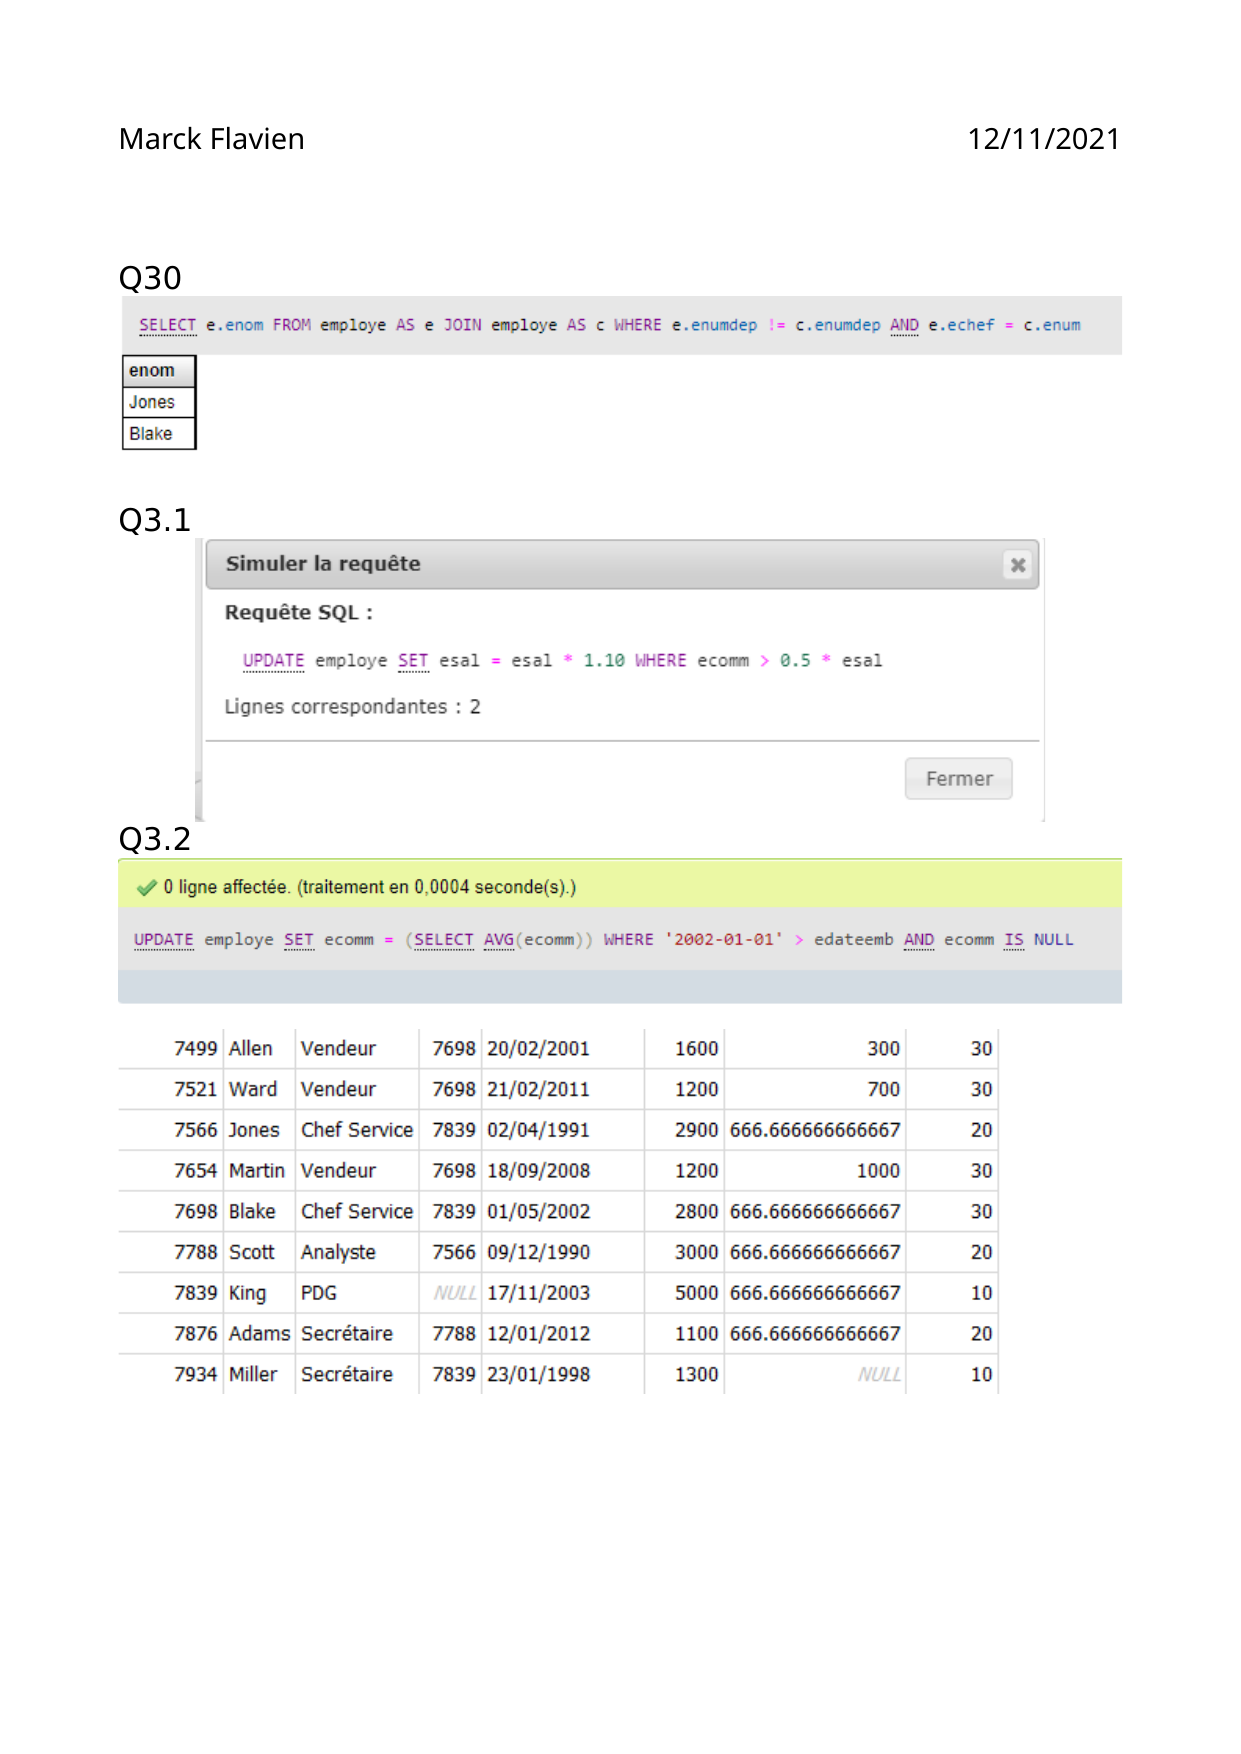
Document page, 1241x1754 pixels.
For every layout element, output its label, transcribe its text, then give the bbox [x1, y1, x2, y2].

picture [118, 1029, 1003, 1394]
picture [118, 857, 1123, 1015]
picture [118, 296, 1123, 466]
text Q30 [118, 187, 1122, 296]
text Q3.2 [118, 822, 1122, 857]
picture [195, 538, 1046, 822]
text Q3.1 [118, 466, 1122, 539]
